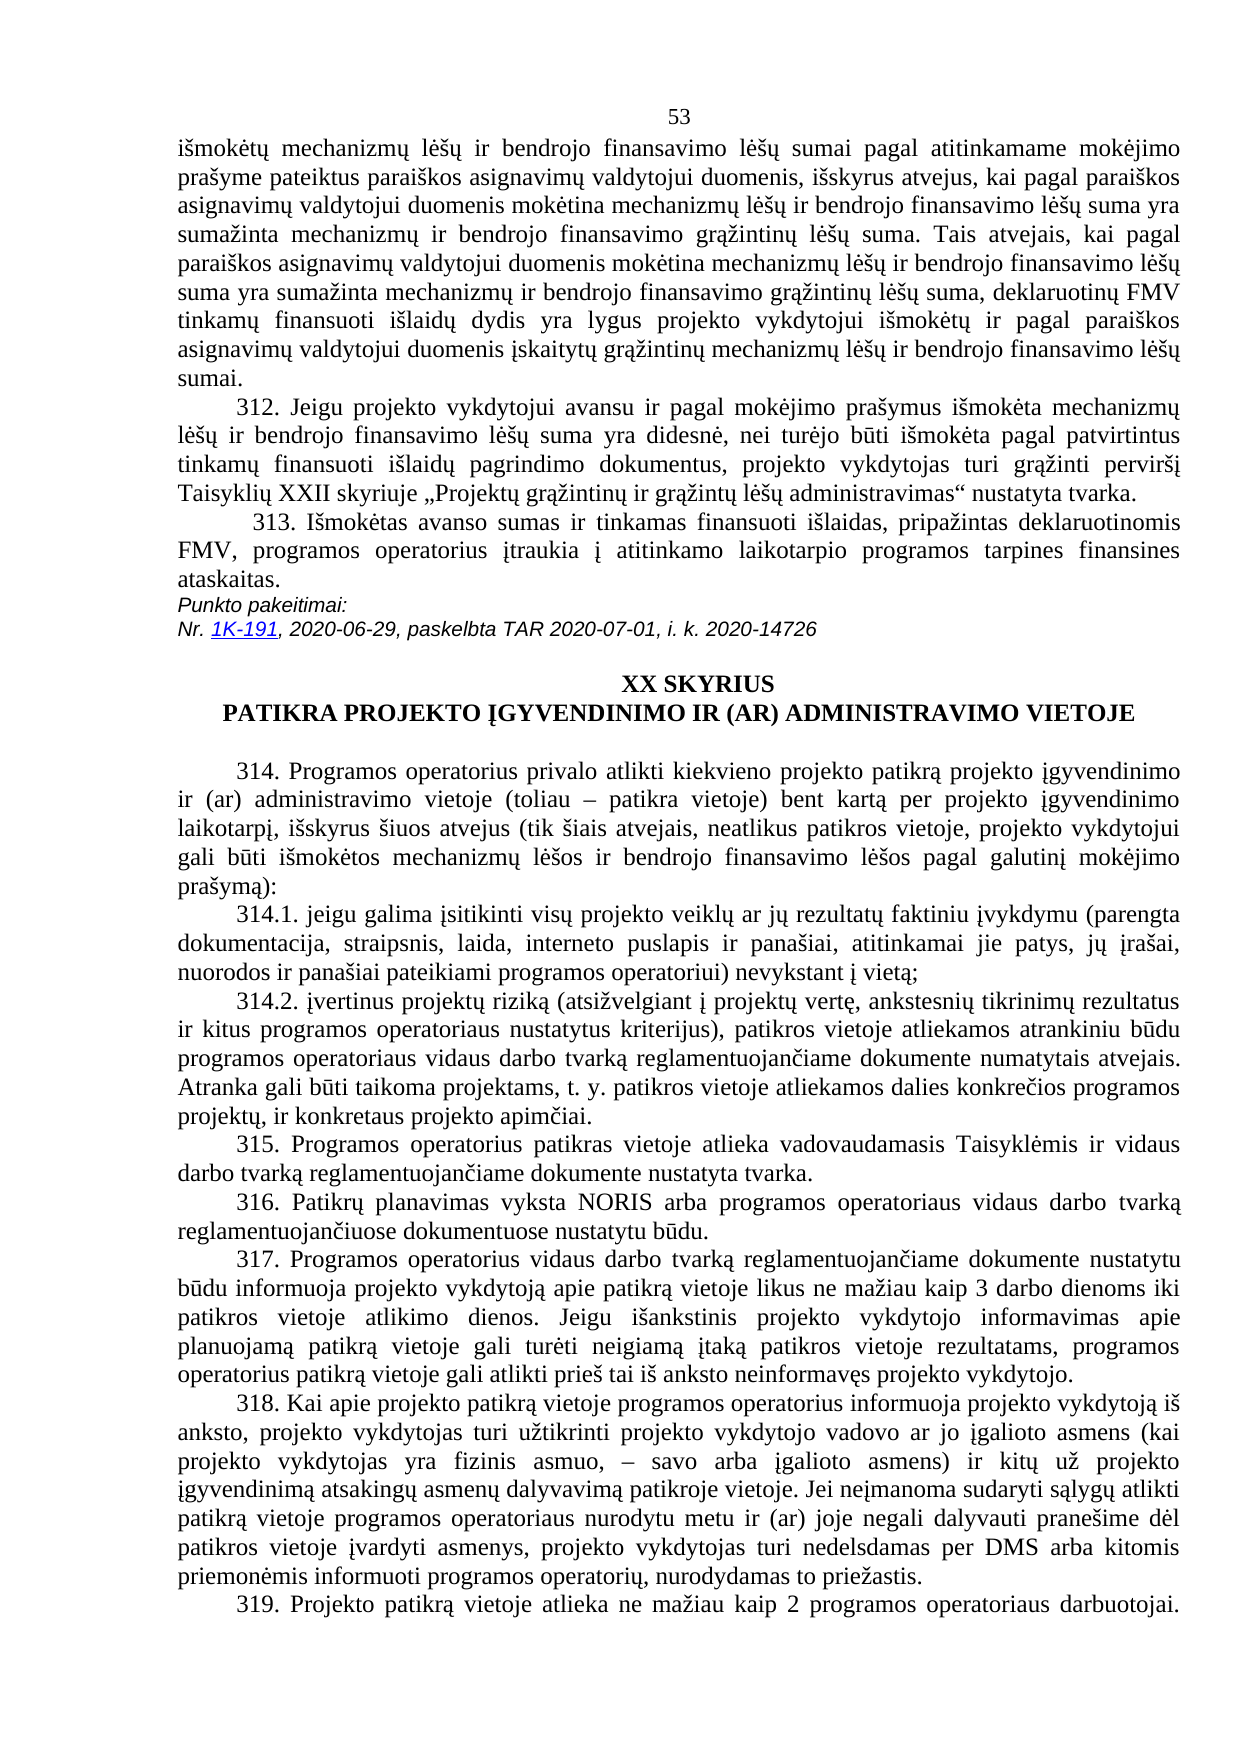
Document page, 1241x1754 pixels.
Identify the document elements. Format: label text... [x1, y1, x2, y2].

text XX SKYRIUS [215, 669, 1181, 698]
text 315. Programos operatorius patikras vietoje atlieka vadovaudamasis Taisyklėmis ir vidaus darbo tvarką reglamentuojančiame dokumente nustatyta tvarka. [177, 1129, 1181, 1187]
text 314.1. jeigu galima įsitikinti visų projekto veiklų ar jų rezultatų faktiniu įvykdymu (parengta dokumentacija, straipsnis, laida, interneto puslapis ir panašiai, atitinkamai jie patys, jų įrašai, nuorodos ir panašiai pateikiami programos operatoriui) nevykstant į vietą; [177, 899, 1181, 986]
text 314.2. įvertinus projektų riziką (atsižvelgiant į projektų vertę, ankstesnių tikrinimų rezultatus ir kitus programos operatoriaus nustatytus kriterijus), patikros vietoje atliekamos atrankiniu būdu programos operatoriaus vidaus darbo tvarką reglamentuojančiame dokumente numatytais atvejais. Atranka gali būti taikoma projektams, t. y. patikros vietoje atliekamos dalies konkrečios programos projektų, ir konkretaus projekto apimčiai. [177, 986, 1181, 1129]
text 314. Programos operatorius privalo atlikti kiekvieno projekto patikrą projekto įgyvendinimo ir (ar) administravimo vietoje (toliau – patikra vietoje) bent kartą per projekto įgyvendinimo laikotarpį, išskyrus šiuos atvejus (tik šiais atvejais, neatlikus patikros vietoje, projekto vykdytojui gali būti išmokėtos mechanizmų lėšos ir bendrojo finansavimo lėšos pagal galutinį mokėjimo prašymą): [177, 756, 1181, 899]
text 318. Kai apie projekto patikrą vietoje programos operatorius informuoja projekto vykdytoją iš anksto, projekto vykdytojas turi užtikrinti projekto vykdytojo vadovo ar jo įgalioto asmens (kai projekto vykdytojas yra fizinis asmuo, – savo arba įgalioto asmens) ir kitų už projekto įgyvendinimą atsakingų asmenų dalyvavimą patikroje vietoje. Jei neįmanoma sudaryti sąlygų atlikti patikrą vietoje programos operatoriaus nurodytu metu ir (ar) joje negali dalyvauti pranešime dėl patikros vietoje įvardyti asmenys, projekto vykdytojas turi nedelsdamas per DMS arba kitomis priemonėmis informuoti programos operatorių, nurodydamas to priežastis. [177, 1388, 1181, 1589]
text 316. Patikrų planavimas vyksta NORIS arba programos operatoriaus vidaus darbo tvarką reglamentuojančiuose dokumentuose nustatytu būdu. [177, 1187, 1181, 1244]
text Nr. 1K-191, 2020-06-29, paskelbta TAR 2020-07-01, i. k. 2020-14726 [177, 617, 1181, 641]
text 312. Jeigu projekto vykdytojui avansu ir pagal mokėjimo prašymus išmokėta mechanizmų lėšų ir bendrojo finansavimo lėšų suma yra didesnė, nei turėjo būti išmokėta pagal patvirtintus tinkamų finansuoti išlaidų pagrindimo dokumentus, projekto vykdytojas turi grąžinti perviršį Taisyklių XXII skyriuje „Projektų grąžintinų ir grąžintų lėšų administravimas“ nustatyta tvarka. [177, 392, 1181, 507]
text Patikra projekto įgyvendinimo ir (ar) administravimo vietoje [177, 698, 1181, 727]
text 317. Programos operatorius vidaus darbo tvarką reglamentuojančiame dokumente nustatytu būdu informuoja projekto vykdytoją apie patikrą vietoje likus ne mažiau kaip 3 darbo dienoms iki patikros vietoje atlikimo dienos. Jeigu išankstinis projekto vykdytojo informavimas apie planuojamą patikrą vietoje gali turėti neigiamą įtaką patikros vietoje rezultatams, programos operatorius patikrą vietoje gali atlikti prieš tai iš anksto neinformavęs projekto vykdytojo. [177, 1244, 1181, 1388]
text 319. Projekto patikrą vietoje atlieka ne mažiau kaip 2 programos operatoriaus darbuotojai. [177, 1589, 1181, 1618]
text Punkto pakeitimai: [177, 593, 1181, 617]
text išmokėtų mechanizmų lėšų ir bendrojo finansavimo lėšų sumai pagal atitinkamame mokėjimo prašyme pateiktus paraiškos asignavimų valdytojui duomenis, išskyrus atvejus, kai pagal paraiškos asignavimų valdytojui duomenis mokėtina mechanizmų lėšų ir bendrojo finansavimo lėšų suma yra sumažinta mechanizmų ir bendrojo finansavimo grąžintinų lėšų suma. Tais atvejais, kai pagal paraiškos asignavimų valdytojui duomenis mokėtina mechanizmų lėšų ir bendrojo finansavimo lėšų suma yra sumažinta mechanizmų ir bendrojo finansavimo grąžintinų lėšų suma, deklaruotinų FMV tinkamų finansuoti išlaidų dydis yra lygus projekto vykdytojui išmokėtų ir pagal paraiškos asignavimų valdytojui duomenis įskaitytų grąžintinų mechanizmų lėšų ir bendrojo finansavimo lėšų sumai. [177, 133, 1181, 392]
text 313. Išmokėtas avanso sumas ir tinkamas finansuoti išlaidas, pripažintas deklaruotinomis FMV, programos operatorius įtraukia į atitinkamo laikotarpio programos tarpines finansines ataskaitas. [177, 507, 1181, 593]
